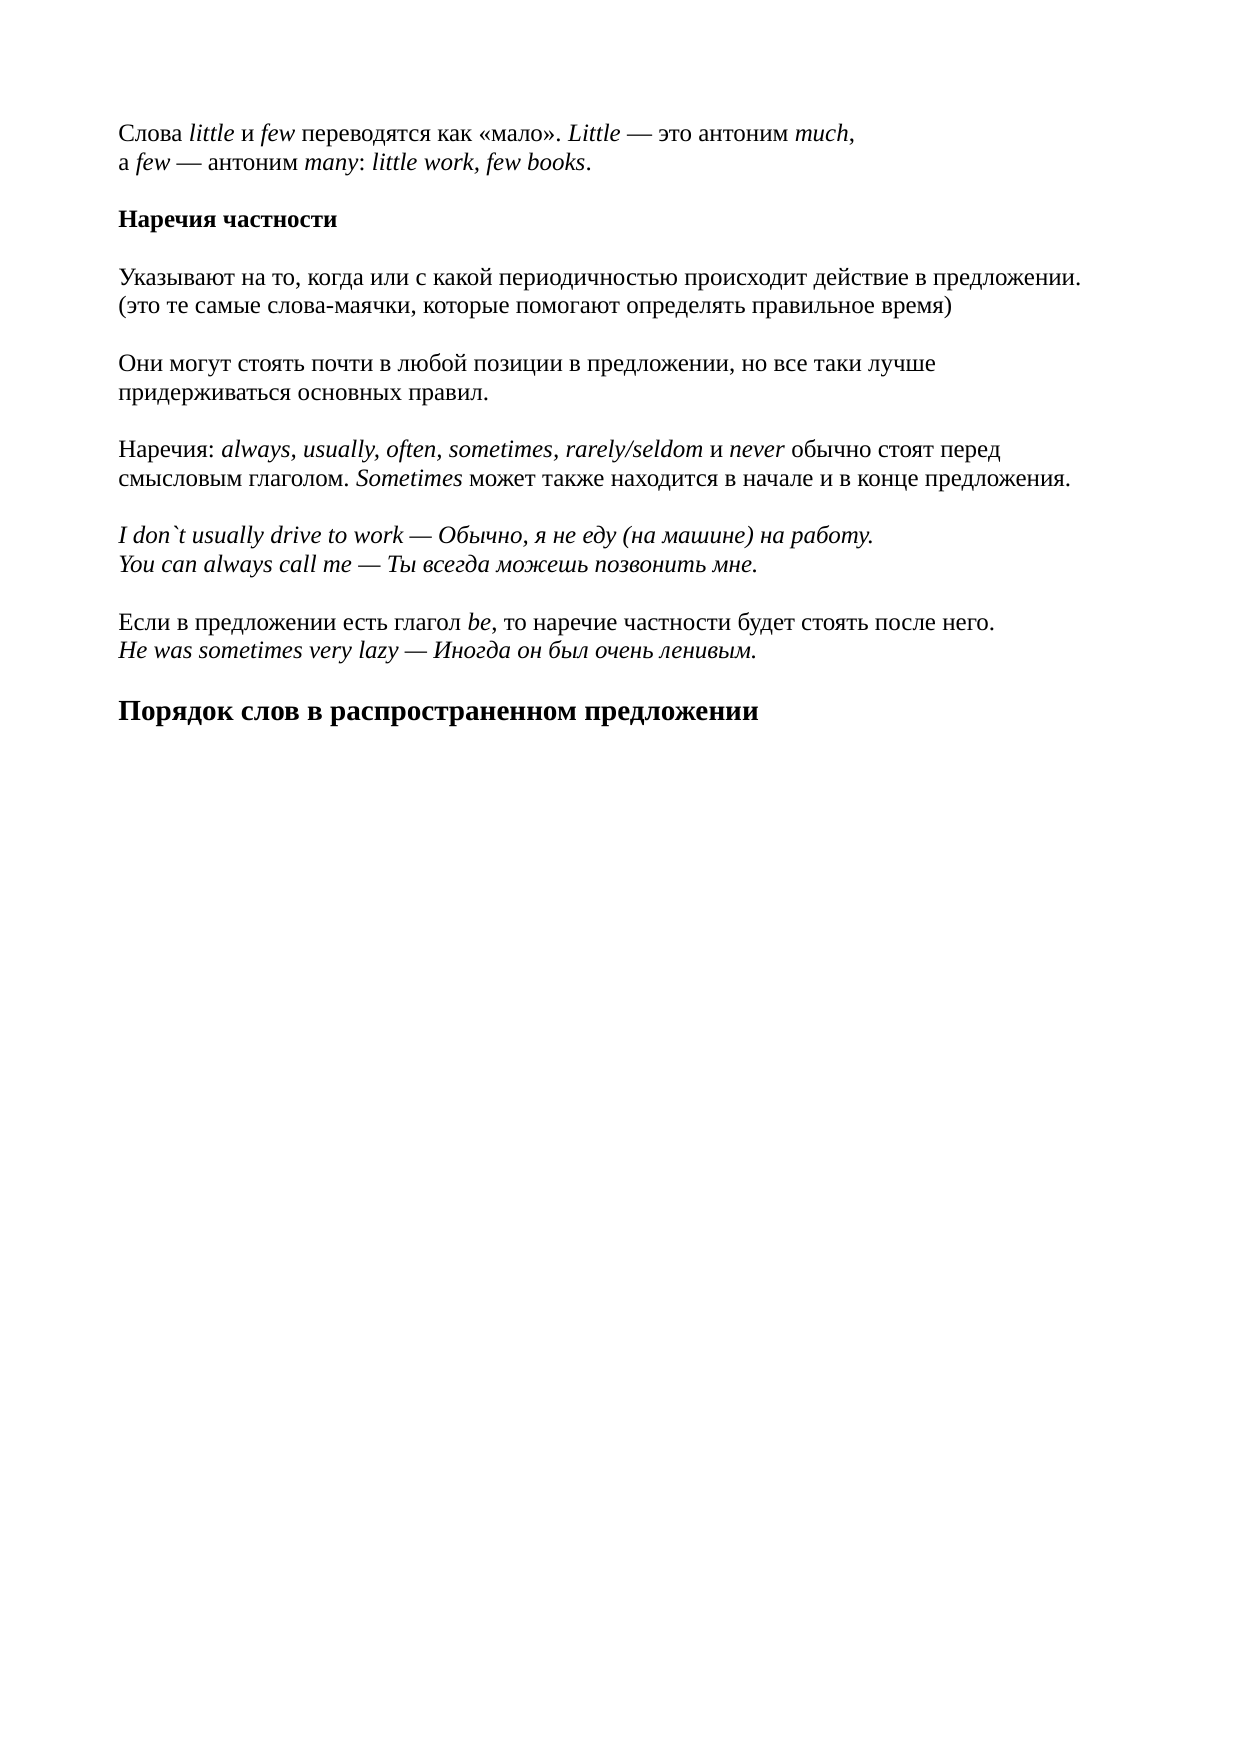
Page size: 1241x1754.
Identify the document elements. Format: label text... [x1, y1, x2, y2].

text He was sometimes very lazy — Иногда он был очень ленивым. [118, 636, 1122, 664]
text Если в предложении есть глагол be, то наречие частности будет стоять после него. [118, 607, 1122, 636]
text Порядок слов в распространенном предложении [118, 693, 1122, 727]
text а few — антоним many: little work, few books. [118, 147, 1122, 176]
text You can always call me — Ты всегда можешь позвонить мне. [118, 549, 1122, 578]
text Наречия: always, usually, often, sometimes, rarely/seldom и never обычно стоят перед смысловым глаголом. Sometimes может также находится в начале и в конце предложения. [118, 434, 1122, 492]
text Слова little и few переводятся как «мало». Little — это антоним much, [118, 118, 1122, 147]
text Они могут стоять почти в любой позиции в предложении, но все таки лучше [118, 348, 1122, 377]
text придерживаться основных правил. [118, 377, 1122, 406]
text Наречия частности [118, 204, 1122, 233]
text Указывают на то, когда или с какой периодичностью происходит действие в предложении. (это те самые слова-маячки, которые помогают определять правильное время) [118, 262, 1122, 319]
text I don`t usually drive to work — Обычно, я не еду (на машине) на работу. [118, 521, 1122, 549]
